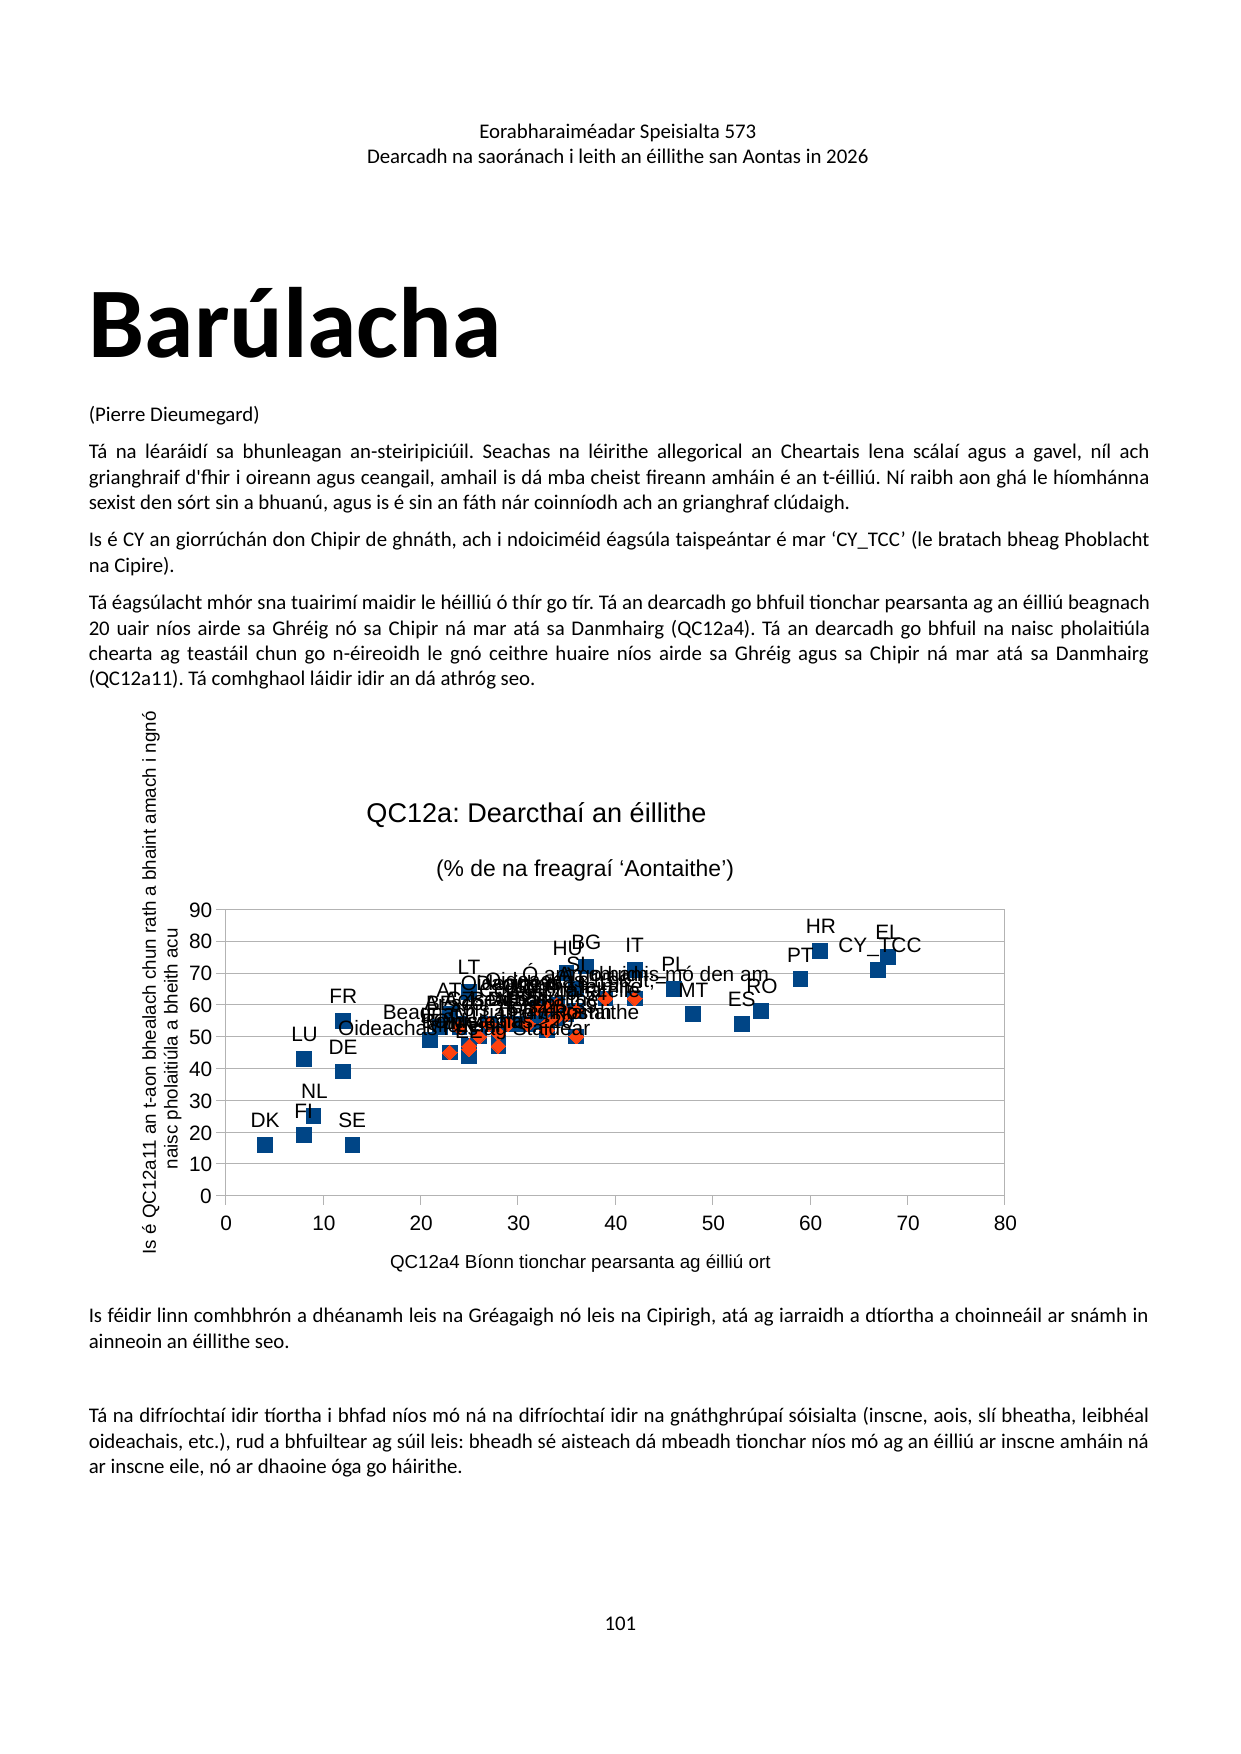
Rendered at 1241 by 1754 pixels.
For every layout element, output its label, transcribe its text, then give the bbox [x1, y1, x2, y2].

subtitle Barúlacha [88, 261, 1152, 383]
text Tá na léaráidí sa bhunleagan an-steiripiciúil. Seachas na léirithe allegorical an Cheartais lena scálaí agus a gavel, níl ach grianghraif d'fhir i oireann agus ceangail, amhail is dá mba cheist fireann amháin é an t-éilliú. Ní raibh aon ghá le híomhánna sexist den sórt sin a bhuanú, agus is é sin an fáth nár coinníodh ach an grianghraf clúdaigh. [88, 438, 1152, 515]
text Is féidir linn comhbhrón a dhéanamh leis na Gréagaigh nó leis na Cipirigh, atá ag iarraidh a dtíortha a choinneáil ar snámh in ainneoin an éillithe seo. [88, 703, 1152, 1353]
text Tá éagsúlacht mhór sna tuairimí maidir le héilliú ó thír go tír. Tá an dearcadh go bhfuil tionchar pearsanta ag an éilliú beagnach 20 uair níos airde sa Ghréig nó sa Chipir ná mar atá sa Danmhairg (QC12a4). Tá an dearcadh go bhfuil na naisc pholaitiúla chearta ag teastáil chun go n-éireoidh le gnó ceithre huaire níos airde sa Ghréig agus sa Chipir ná mar atá sa Danmhairg (QC12a11). Tá comhghaol láidir idir an dá athróg seo. [88, 589, 1152, 691]
text (Pierre Dieumegard) [88, 401, 1152, 427]
text Tá na difríochtaí idir tíortha i bhfad níos mó ná na difríochtaí idir na gnáthghrúpaí sóisialta (inscne, aois, slí bheatha, leibhéal oideachais, etc.), rud a bhfuiltear ag súil leis: bheadh sé aisteach dá mbeadh tionchar níos mó ag an éilliú ar inscne amháin ná ar inscne eile, nó ar dhaoine óga go háirithe. [88, 1403, 1152, 1479]
text Is é CY an giorrúchán don Chipir de ghnáth, ach i ndoiciméid éagsúla taispeántar é mar ‘CY_TCC’ (le bratach bheag Phoblacht na Cipire). [88, 527, 1152, 577]
